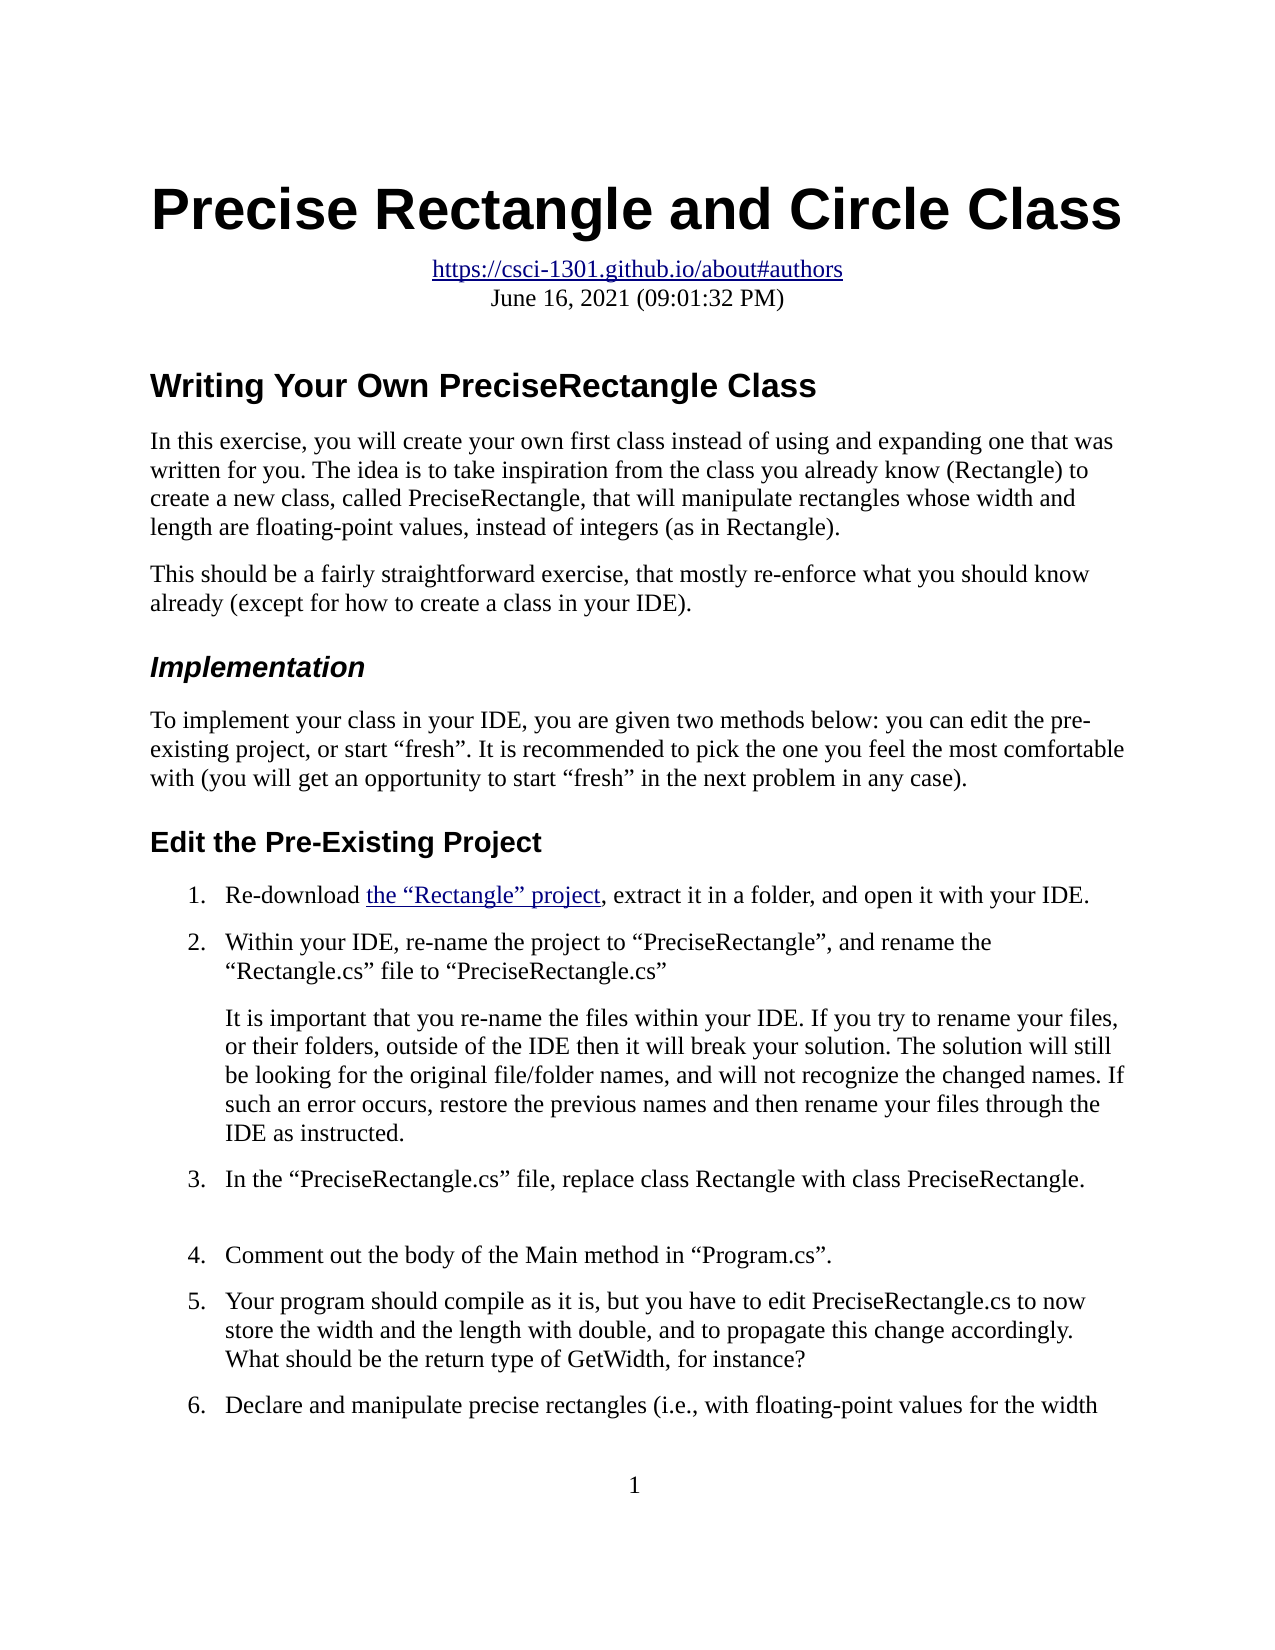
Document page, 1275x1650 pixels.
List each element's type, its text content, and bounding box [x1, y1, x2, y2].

text To implement your class in your IDE, you are given two methods below: you can edit the pre-existing project, or start “fresh”. It is recommended to pick the one you feel the most comfortable with (you will get an opportunity to start “fresh” in the next problem in any case). [150, 705, 1125, 792]
list Within your IDE, re-name the project to “PreciseRectangle”, and rename the “Rectangle.cs” file to “PreciseRectangle.cs” [187, 927, 1125, 985]
subtitle Edit the Pre-Existing Project [150, 826, 1125, 859]
list In the “PreciseRectangle.cs” file, replace class Rectangle with class PreciseRectangle. [187, 1164, 1125, 1222]
subtitle Writing Your Own PreciseRectangle Class [150, 366, 1125, 404]
text In this exercise, you will create your own first class instead of using and expanding one that was written for you. The idea is to take inspiration from the class you already know (Rectangle) to create a new class, called PreciseRectangle, that will manipulate rectangles whose width and length are floating-point values, instead of integers (as in Rectangle). [150, 426, 1125, 541]
title Precise Rectangle and Circle Class [150, 175, 1125, 242]
list Re-download the “Rectangle” project, extract it in a folder, and open it with your IDE. [187, 881, 1125, 909]
subtitle Implementation [150, 650, 1125, 684]
list Declare and manipulate precise rectangles (i.e., with floating-point values for the width [187, 1391, 1125, 1419]
text June 16, 2021 (09:01:32 PM) [150, 283, 1125, 312]
list Your program should compile as it is, but you have to edit PreciseRectangle.cs to now store the width and the length with double, and to propagate this change accordingly. What should be the return type of GetWidth, for instance? [187, 1286, 1125, 1373]
text https://csci-1301.github.io/about#authors [150, 254, 1125, 283]
text This should be a fairly straightforward exercise, that mostly re-enforce what you should know already (except for how to create a class in your IDE). [150, 559, 1125, 616]
list It is important that you re-name the files within your IDE. If you try to rename your files, or their folders, outside of the IDE then it will break your solution. The solution will still be looking for the original file/folder names, and will not recognize the changed names. If such an error occurs, restore the previous names and then rename your files through the IDE as instructed. [187, 1003, 1125, 1146]
list Comment out the body of the Main method in “Program.cs”. [187, 1240, 1125, 1268]
